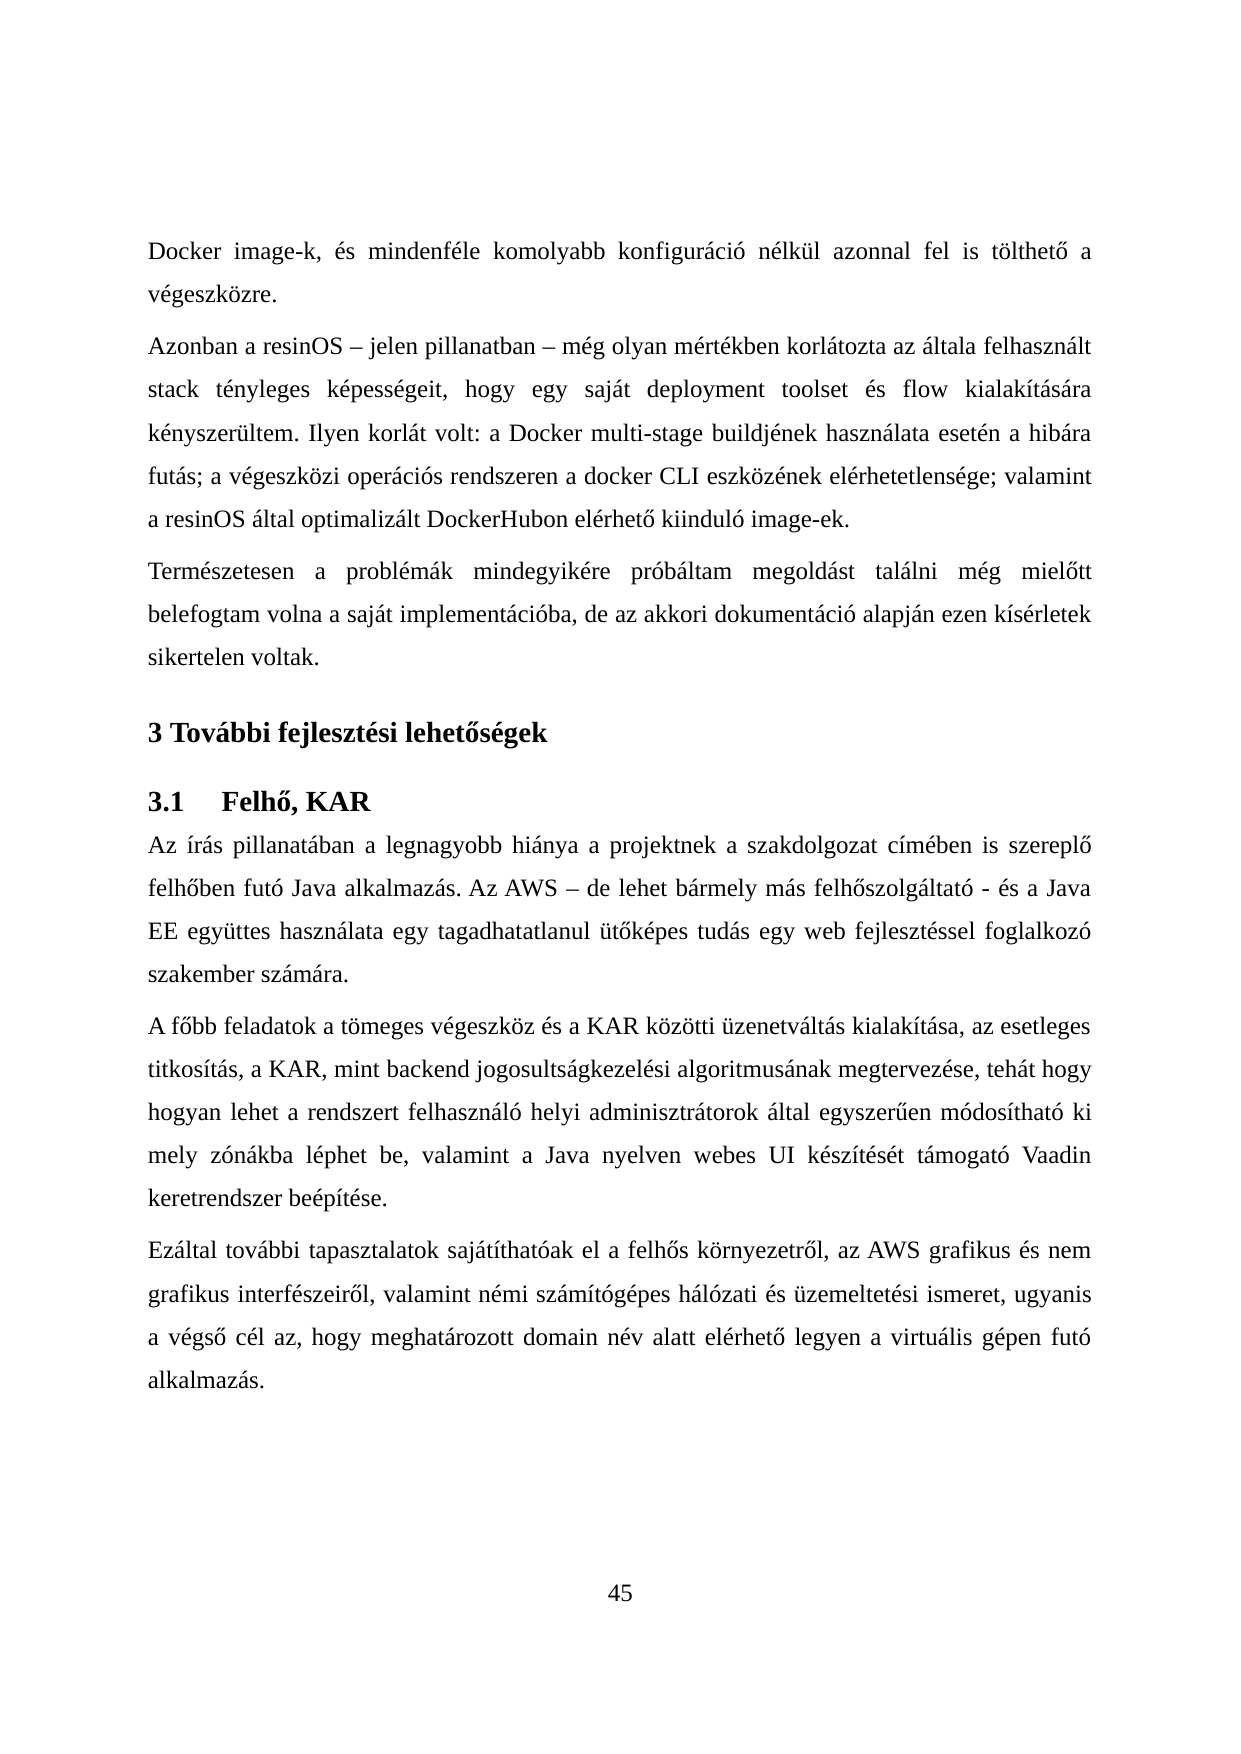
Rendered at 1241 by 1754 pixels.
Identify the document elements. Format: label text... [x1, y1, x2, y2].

text Az írás pillanatában a legnagyobb hiánya a projektnek a szakdolgozat címében is szereplő felhőben futó Java alkalmazás. Az AWS – de lehet bármely más felhőszolgáltató - és a Java EE együttes használata egy tagadhatatlanul ütőképes tudás egy web fejlesztéssel foglalkozó szakember számára. [148, 830, 1093, 988]
text Docker image-k, és mindenféle komolyabb konfiguráció nélkül azonnal fel is tölthető a végeszközre. [148, 236, 1093, 308]
text Ezáltal további tapasztalatok sajátíthatóak el a felhős környezetről, az AWS grafikus és nem grafikus interfészeiről, valamint némi számítógépes hálózati és üzemeltetési ismeret, ugyanis a végső cél az, hogy meghatározott domain név alatt elérhető legyen a virtuális gépen futó alkalmazás. [148, 1236, 1093, 1394]
text A főbb feladatok a tömeges végeszköz és a KAR közötti üzenetváltás kialakítása, az esetleges titkosítás, a KAR, mint backend jogosultságkezelési algoritmusának megtervezése, tehát hogy hogyan lehet a rendszert felhasználó helyi adminisztrátorok által egyszerűen módosítható ki mely zónákba léphet be, valamint a Java nyelven webes UI készítését támogató Vaadin keretrendszer beépítése. [148, 1011, 1093, 1212]
subtitle Felhő, KAR [148, 784, 1093, 817]
text Természetesen a problémák mindegyikére próbáltam megoldást találni még mielőtt belefogtam volna a saját implementációba, de az akkori dokumentáció alapján ezen kísérletek sikertelen voltak. [148, 556, 1093, 671]
text Azonban a resinOS – jelen pillanatban – még olyan mértékben korlátozta az általa felhasznált stack tényleges képességeit, hogy egy saját deployment toolset és flow kialakítására kényszerültem. Ilyen korlát volt: a Docker multi-stage buildjének használata esetén a hibára futás; a végeszközi operációs rendszeren a docker CLI eszközének elérhetetlensége; valamint a resinOS által optimalizált DockerHubon elérhető kiinduló image-ek. [148, 331, 1093, 533]
subtitle További fejlesztési lehetőségek [148, 715, 1093, 748]
